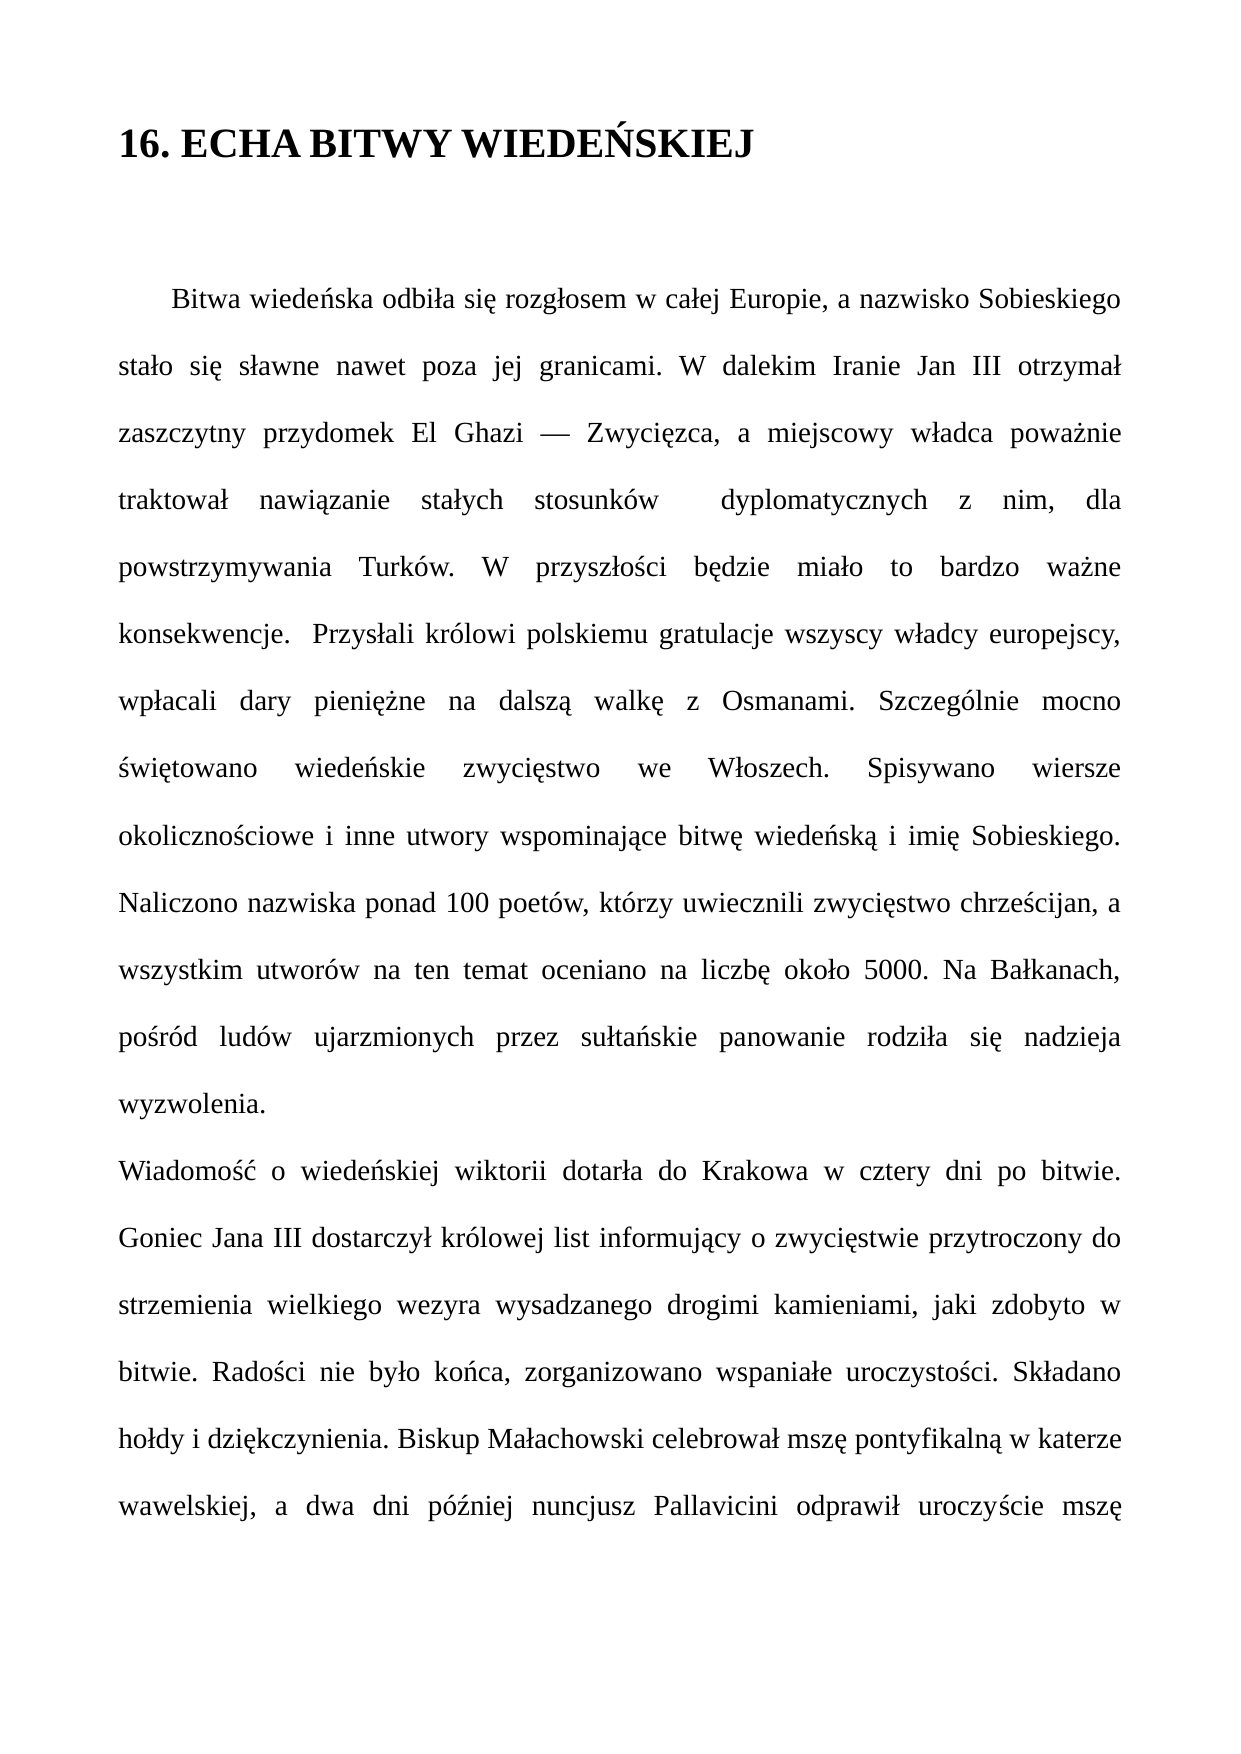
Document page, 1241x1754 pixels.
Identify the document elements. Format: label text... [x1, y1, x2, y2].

text Bitwa wiedeńska odbiła się rozgłosem w całej Europie, a nazwisko Sobieskiego stało się sławne nawet poza jej granicami. W dalekim Iranie Jan III otrzymał zaszczytny przydomek El Ghazi — Zwycięzca, a miejscowy władca poważnie traktował nawiązanie stałych stosunków dyplomatycznych z nim, dla powstrzymywania Turków. W przyszłości będzie miało to bardzo ważne konsekwencje. Przysłali królowi polskiemu gratulacje wszyscy władcy europejscy, wpłacali dary pieniężne na dalszą walkę z Osmanami. Szczególnie mocno świętowano wiedeńskie zwycięstwo we Włoszech. Spisywano wiersze okolicznościowe i inne utwory wspominające bitwę wiedeńską i imię Sobieskiego. Naliczono nazwiska ponad 100 poetów, którzy uwiecznili zwycięstwo chrześcijan, a wszystkim utworów na ten temat oceniano na liczbę około 5000. Na Bałkanach, pośród ludów ujarzmionych przez sułtańskie panowanie rodziła się nadzieja wyzwolenia. [118, 281, 1122, 1119]
text 16. ECHA BITWY WIEDEŃSKIEJ [118, 118, 1122, 166]
text Wiadomość o wiedeńskiej wiktorii dotarła do Krakowa w cztery dni po bitwie. Goniec Jana III dostarczył królowej list informujący o zwycięstwie przytroczony do strzemienia wielkiego wezyra wysadzanego drogimi kamieniami, jaki zdobyto w bitwie. Radości nie było końca, zorganizowano wspaniałe uroczystości. Składano hołdy i dziękczynienia. Biskup Małachowski celebrował mszę pontyfikalną w katerze wawelskiej, a dwa dni później nuncjusz Pallavicini odprawił uroczyście mszę [118, 1153, 1122, 1522]
